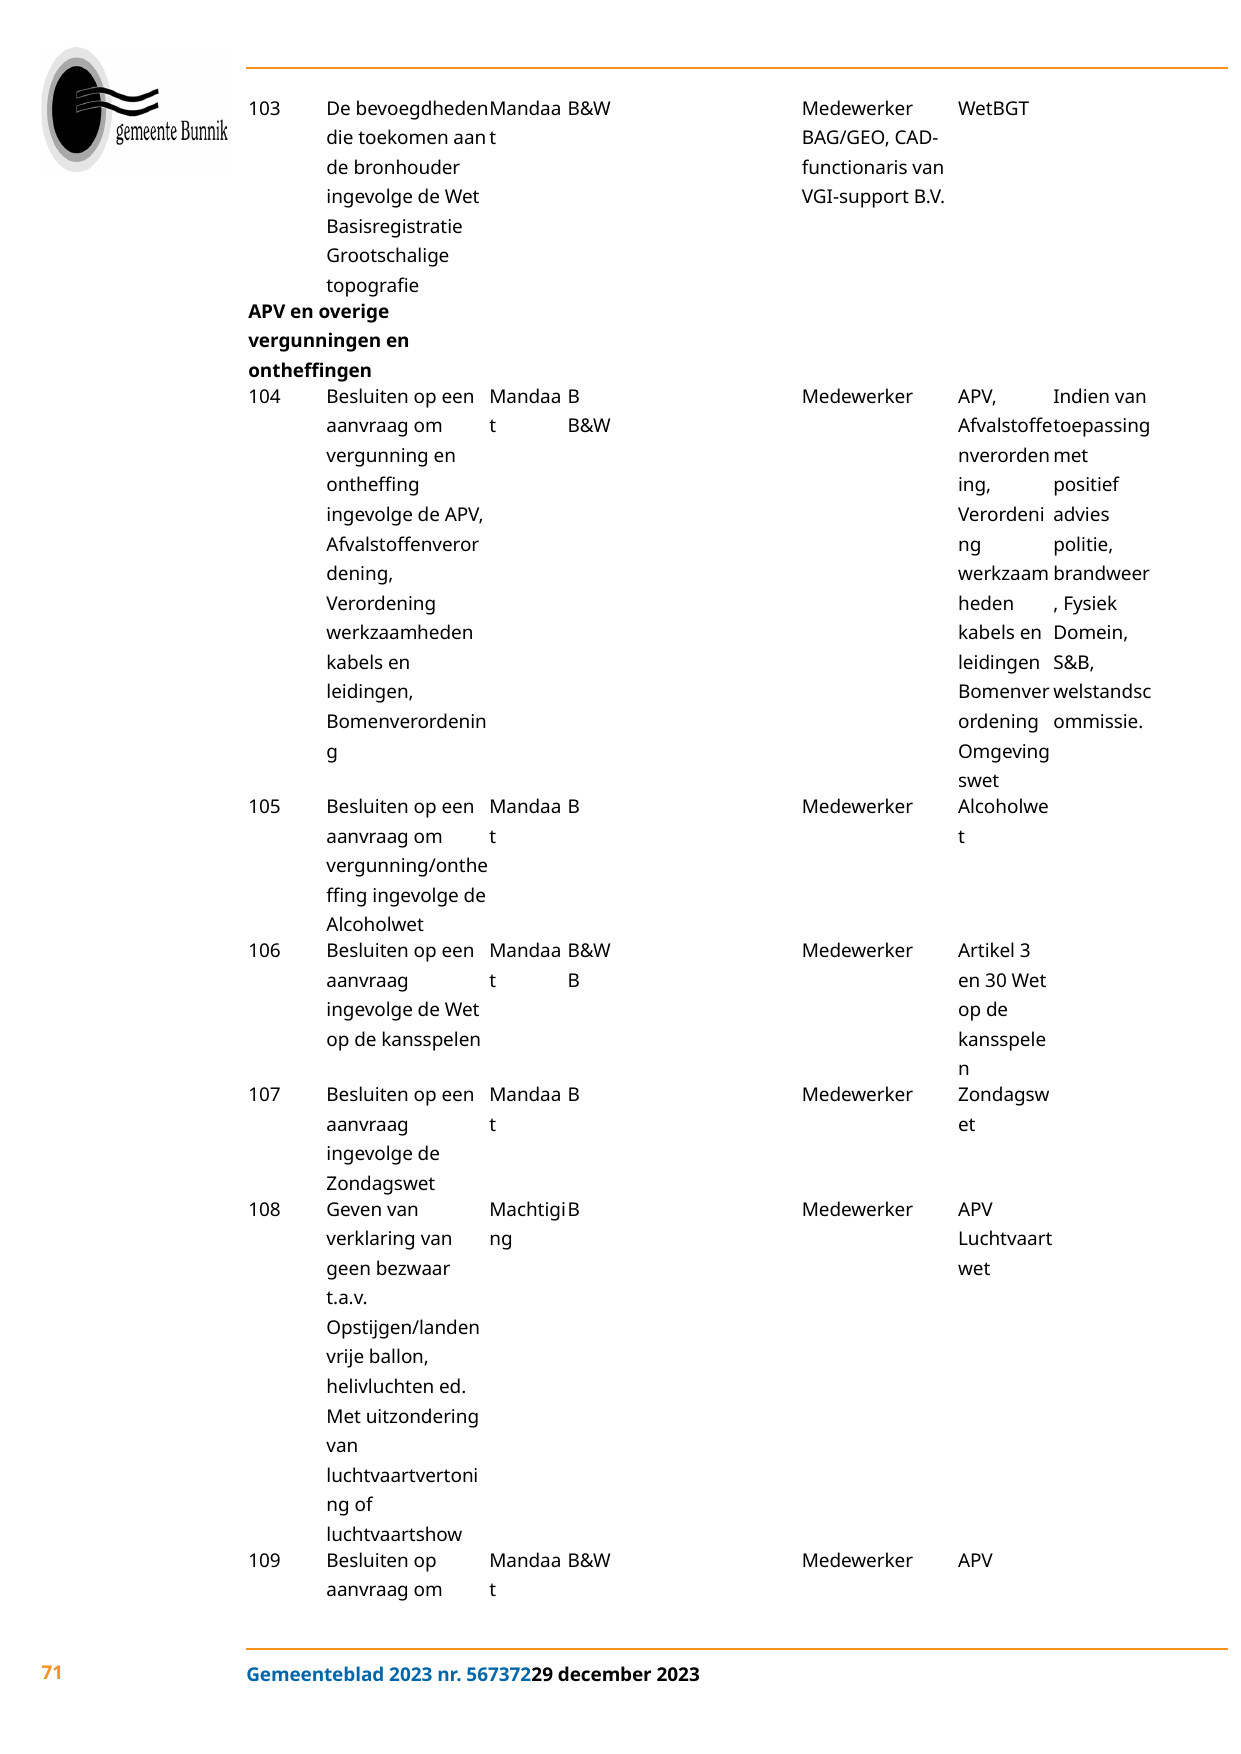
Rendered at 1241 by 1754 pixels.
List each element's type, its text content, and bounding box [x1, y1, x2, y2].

table_cell De bevoegdheden die toekomen aan de bronhouder ingevolge de Wet Basisregistratie Grootschalige topografie [326, 95, 489, 298]
table_cell [567, 298, 802, 383]
table_cell Zondagswet [958, 1081, 1053, 1196]
table_cell Medewerker [802, 383, 958, 793]
table_cell [489, 298, 567, 383]
table_cell [1053, 1081, 1152, 1196]
table_cell [1053, 937, 1152, 1081]
table_cell B [567, 793, 802, 937]
table_cell [802, 298, 958, 383]
table_cell Besluiten op aanvraag om [326, 1547, 489, 1602]
table_cell B B&W [567, 383, 802, 793]
table_cell Besluiten op een aanvraag om vergunning en ontheffing ingevolge de APV, Afvalstoffenverordening, Verordening werkzaamheden kabels en leidingen, Bomenverordening [326, 383, 489, 793]
table_cell B [567, 1196, 802, 1547]
table_cell Besluiten op een aanvraag ingevolge de Wet op de kansspelen [326, 937, 489, 1081]
table_cell Mandaat [489, 95, 567, 298]
table_cell Medewerker BAG/GEO, CAD-functionaris van VGI-support B.V. [802, 95, 958, 298]
table_cell [1053, 1547, 1152, 1602]
table_cell B&W B [567, 937, 802, 1081]
table_cell Medewerker [802, 1196, 958, 1547]
table_cell [1053, 793, 1152, 937]
table_cell Mandaat [489, 383, 567, 793]
table_cell Mandaat [489, 793, 567, 937]
table_cell 107 [248, 1081, 326, 1196]
table_cell Besluiten op een aanvraag om vergunning/ontheffing ingevolge de Alcoholwet [326, 793, 489, 937]
table_cell APV, Afvalstoffenverordening, Verordening werkzaamheden kabels en leidingen Bomenverordening Omgevingswet [958, 383, 1053, 793]
table_cell Medewerker [802, 1081, 958, 1196]
table_cell 104 [248, 383, 326, 793]
table_cell WetBGT [958, 95, 1053, 298]
table_cell B&W [567, 95, 802, 298]
table_cell APV Luchtvaartwet [958, 1196, 1053, 1547]
table_cell B&W [567, 1547, 802, 1602]
table_cell Indien van toepassing met positief advies politie, brandweer, Fysiek Domein, S&B, welstandscommissie. [1053, 383, 1152, 793]
table_cell Geven van verklaring van geen bezwaar t.a.v. Opstijgen/landen vrije ballon, helivluchten ed. Met uitzondering van luchtvaartvertoning of luchtvaartshow [326, 1196, 489, 1547]
picture [41, 47, 231, 172]
table_cell 106 [248, 937, 326, 1081]
table_cell [958, 298, 1053, 383]
table_cell APV [958, 1547, 1053, 1602]
table_cell Alcoholwet [958, 793, 1053, 937]
table_cell Artikel 3 en 30 Wet op de kansspelen [958, 937, 1053, 1081]
table_cell Mandaat [489, 1547, 567, 1602]
table_cell [1053, 298, 1152, 383]
table_cell [1053, 1196, 1152, 1547]
table_cell 108 [248, 1196, 326, 1547]
table_cell Medewerker [802, 937, 958, 1081]
table_cell Mandaat [489, 937, 567, 1081]
table_cell B [567, 1081, 802, 1196]
table_cell APV en overige vergunningen en ontheffingen [248, 298, 489, 383]
table_cell Besluiten op een aanvraag ingevolge de Zondagswet [326, 1081, 489, 1196]
table_cell Mandaat [489, 1081, 567, 1196]
table_cell 105 [248, 793, 326, 937]
table_cell Medewerker [802, 793, 958, 937]
table_cell Medewerker [802, 1547, 958, 1602]
table_cell Machtiging [489, 1196, 567, 1547]
table_cell 103 [248, 95, 326, 298]
table_cell [1053, 95, 1152, 298]
table_cell 109 [248, 1547, 326, 1602]
